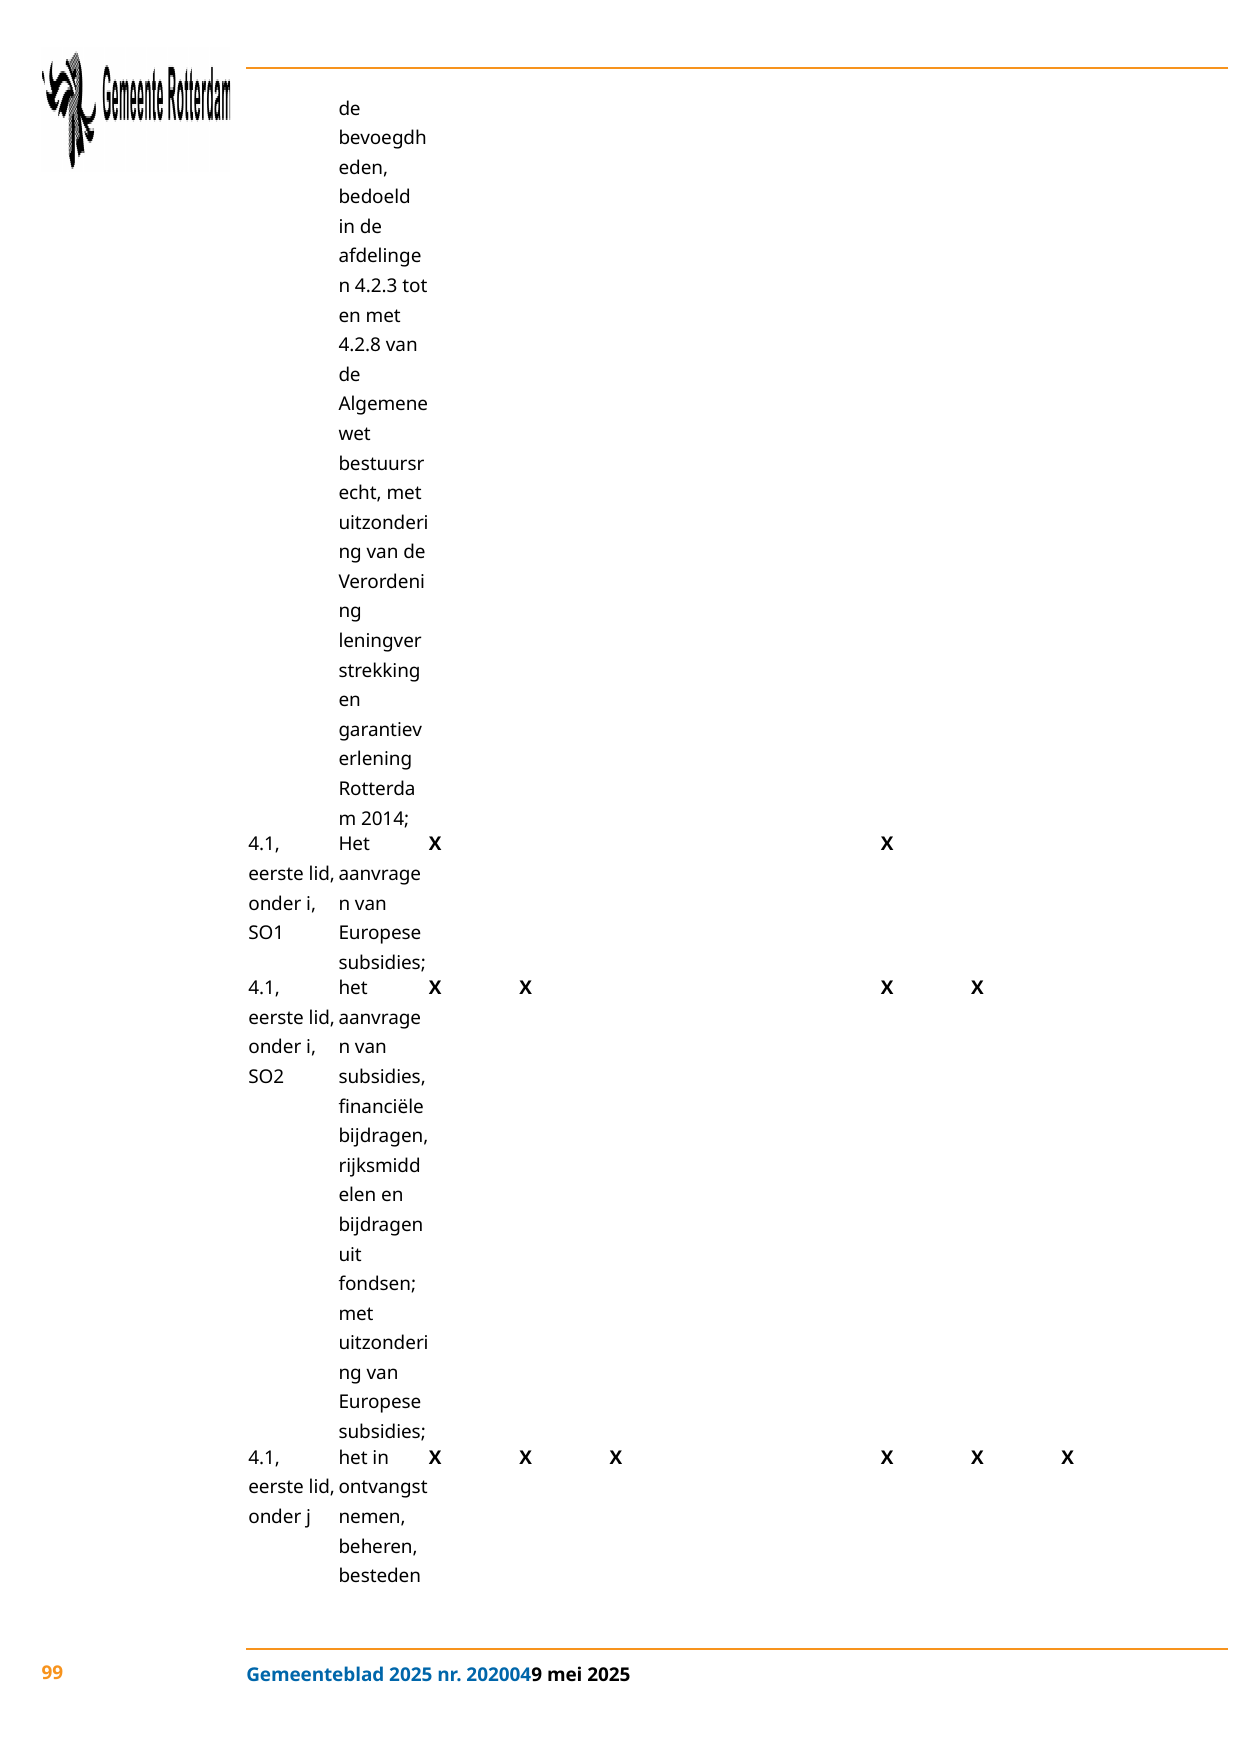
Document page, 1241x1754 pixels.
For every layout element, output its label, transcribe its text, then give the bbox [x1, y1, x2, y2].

table_cell X [1061, 1444, 1152, 1588]
table_cell het aanvragen van subsidies, financiële bijdragen, rijksmiddelen en bijdragen uit fondsen; met uitzondering van Europese subsidies; [338, 975, 429, 1444]
table_cell X [881, 831, 971, 974]
table_cell het in ontvangst nemen, beheren, besteden [338, 1444, 429, 1588]
table_cell X [519, 975, 609, 1444]
table_cell [609, 975, 700, 1444]
table_cell [700, 1444, 881, 1588]
picture [41, 47, 231, 172]
table_cell X [609, 1444, 700, 1588]
table_cell [700, 831, 881, 974]
table_cell [1061, 95, 1152, 831]
table_cell X [881, 1444, 971, 1588]
table_cell X [971, 975, 1061, 1444]
table_cell X [881, 975, 971, 1444]
table_cell [609, 95, 700, 831]
table_cell [971, 831, 1061, 974]
table_cell [519, 95, 609, 831]
table_cell 4.1, eerste lid, onder i, SO2 [248, 975, 338, 1444]
table_cell [700, 975, 881, 1444]
table_cell Het aanvragen van Europese subsidies; [338, 831, 429, 974]
table_cell [1061, 975, 1152, 1444]
table_cell [519, 831, 609, 974]
table_cell [971, 95, 1061, 831]
table_cell [700, 95, 881, 831]
table_cell [881, 95, 971, 831]
table_cell [429, 95, 519, 831]
table_cell de bevoegdheden, bedoeld in de afdelingen 4.2.3 tot en met 4.2.8 van de Algemene wet bestuursrecht, met uitzondering van de Verordening leningverstrekking en garantieverlening Rotterdam 2014; [338, 95, 429, 831]
table_cell X [429, 975, 519, 1444]
table_cell X [971, 1444, 1061, 1588]
table_cell X [429, 1444, 519, 1588]
table_cell X [429, 831, 519, 974]
table_cell [248, 95, 338, 831]
table_cell 4.1, eerste lid, onder j [248, 1444, 338, 1588]
table_cell [1061, 831, 1152, 974]
table_cell 4.1, eerste lid, onder i, SO1 [248, 831, 338, 974]
table_cell X [519, 1444, 609, 1588]
table_cell [609, 831, 700, 974]
